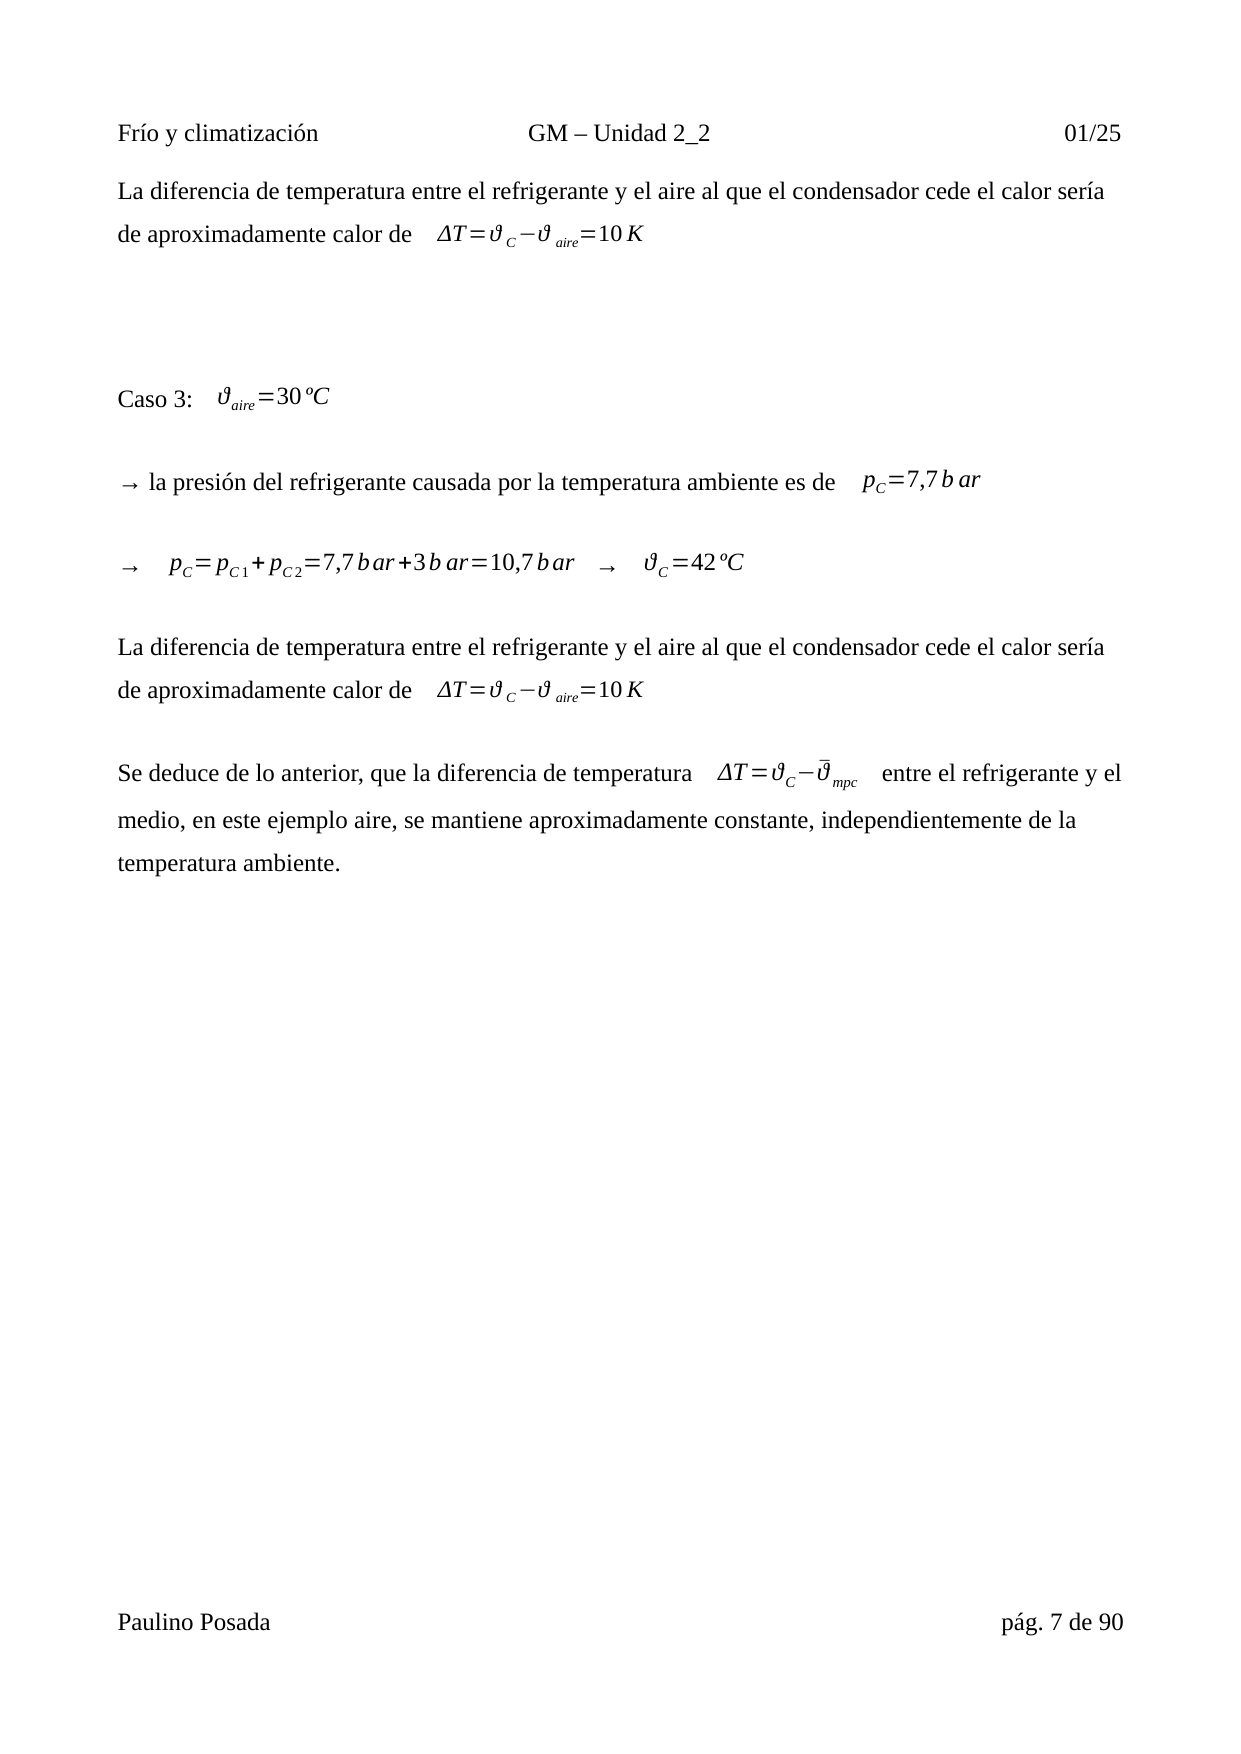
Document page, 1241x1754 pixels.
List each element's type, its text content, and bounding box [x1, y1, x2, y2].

text Caso 3: [117, 383, 1123, 414]
text Se deduce de lo anterior, que la diferencia de temperatura entre el refrigerante y el medio, en este ejemplo aire, se mantiene aproximadamente constante, independientemente de la temperatura ambiente. [117, 758, 1123, 877]
text → → [117, 549, 1123, 580]
text La diferencia de temperatura entre el refrigerante y el aire al que el condensador cede el calor sería de aproximadamente calor de [117, 176, 1123, 250]
text → la presión del refrigerante causada por la temperatura ambiente es de [117, 466, 1123, 497]
text La diferencia de temperatura entre el refrigerante y el aire al que el condensador cede el calor sería de aproximadamente calor de [117, 632, 1123, 706]
